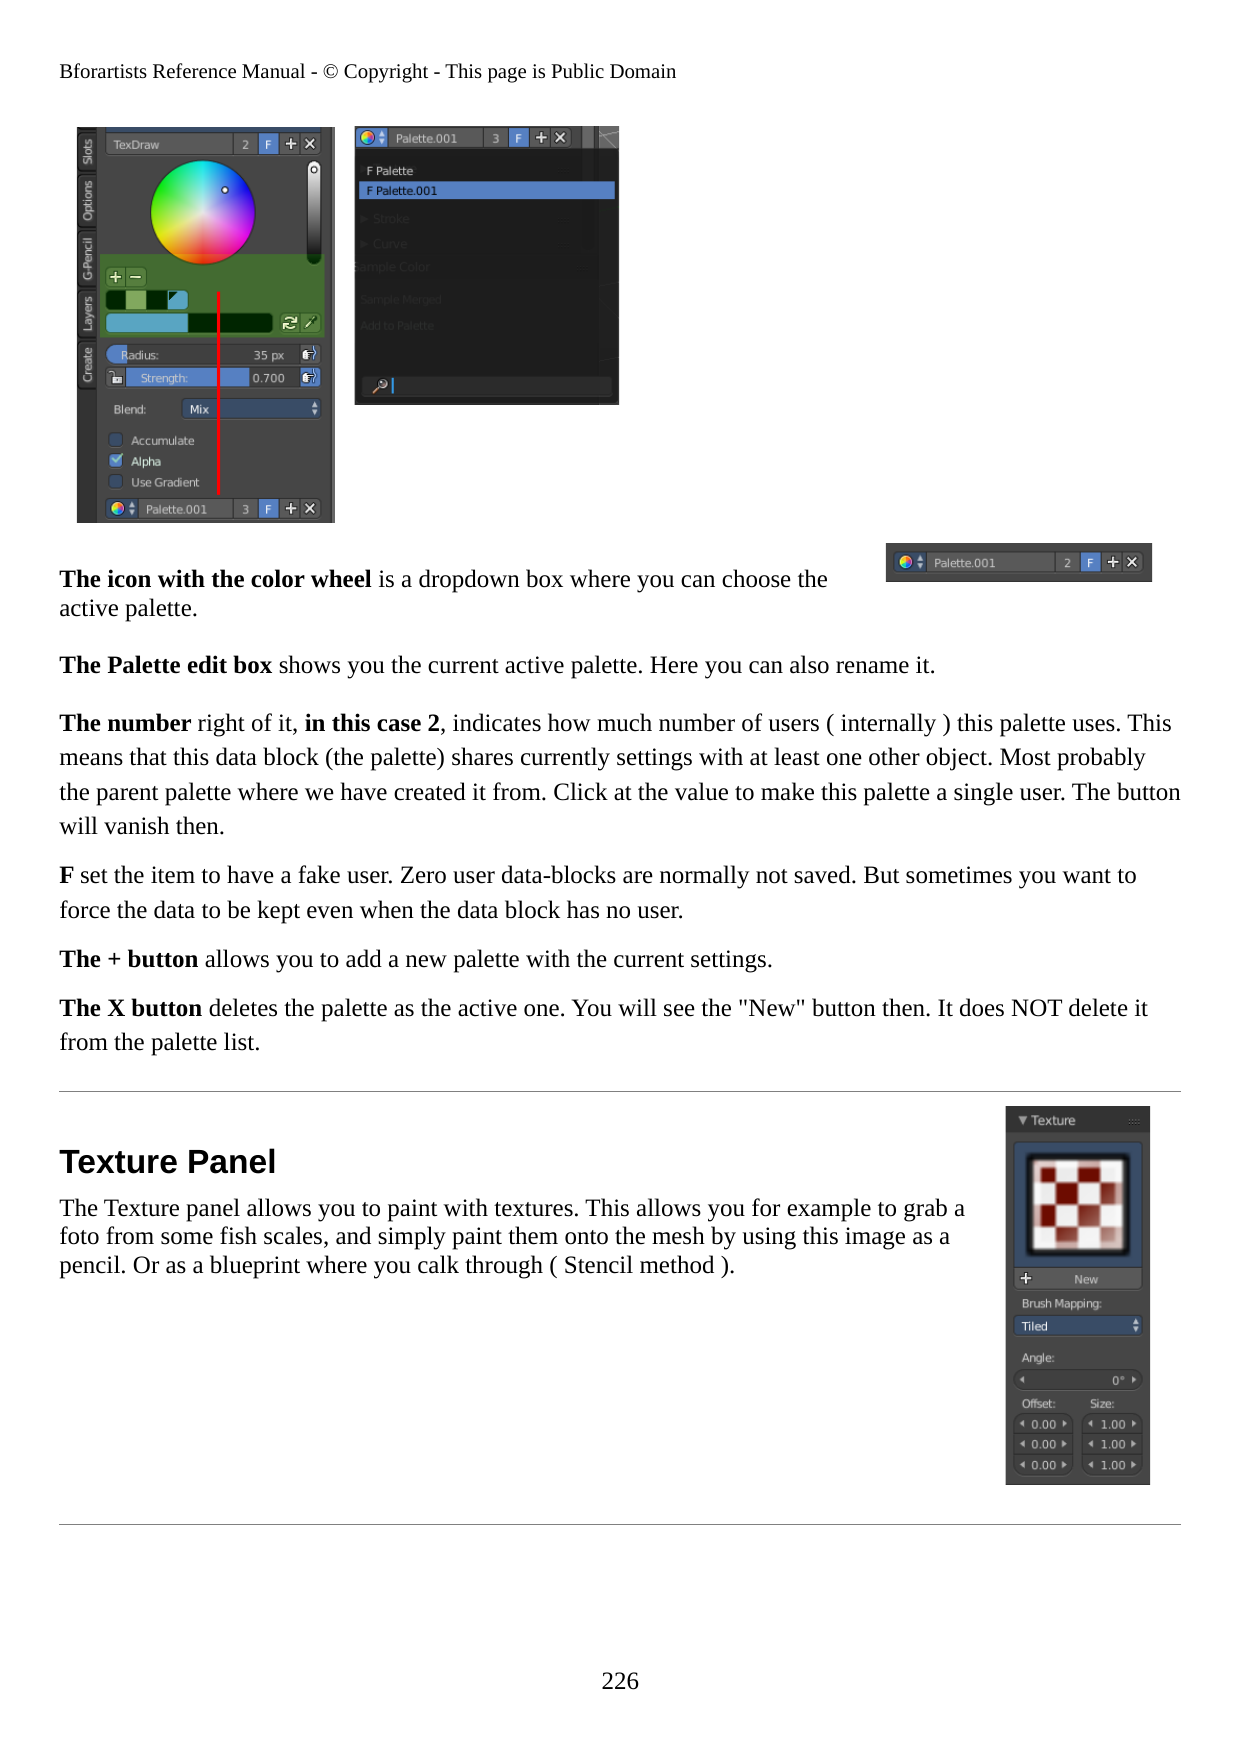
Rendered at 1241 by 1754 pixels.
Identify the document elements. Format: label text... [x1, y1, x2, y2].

subtitle [1151, 1142, 1181, 1180]
subtitle Texture Panel [59, 1142, 1005, 1180]
text The number right of it, in this case 2, indicates how much number of users ( internally ) this palette uses. This means that this data block (the palette) shares currently settings with at least one other object. Most probably the parent palette where we have created it from. Click at the value to make this palette a single user. The button will vanish then. [59, 708, 1181, 840]
picture [885, 543, 1153, 582]
text The Texture panel allows you to paint with textures. This allows you for example to grab a foto from some fish scales, and simply paint them onto the mesh by using this image as a pencil. Or as a blueprint where you calk through ( Stencil method ). [59, 1193, 1005, 1279]
text The Palette edit box shows you the current active palette. Here you can also rename it. [59, 650, 1181, 679]
picture [354, 126, 620, 405]
picture [76, 127, 335, 523]
text The + button allows you to add a new palette with the current settings. [59, 944, 1181, 973]
text The X button deletes the palette as the active one. You will see the "New" button then. It does NOT delete it from the palette list. [59, 993, 1181, 1056]
picture [1005, 1106, 1151, 1485]
text F set the item to have a fake user. Zero user data-blocks are normally not saved. But sometimes you want to force the data to be kept even when the data block has no user. [59, 860, 1181, 924]
text The icon with the color wheel is a dropdown box where you can choose the active palette. [59, 564, 1181, 622]
